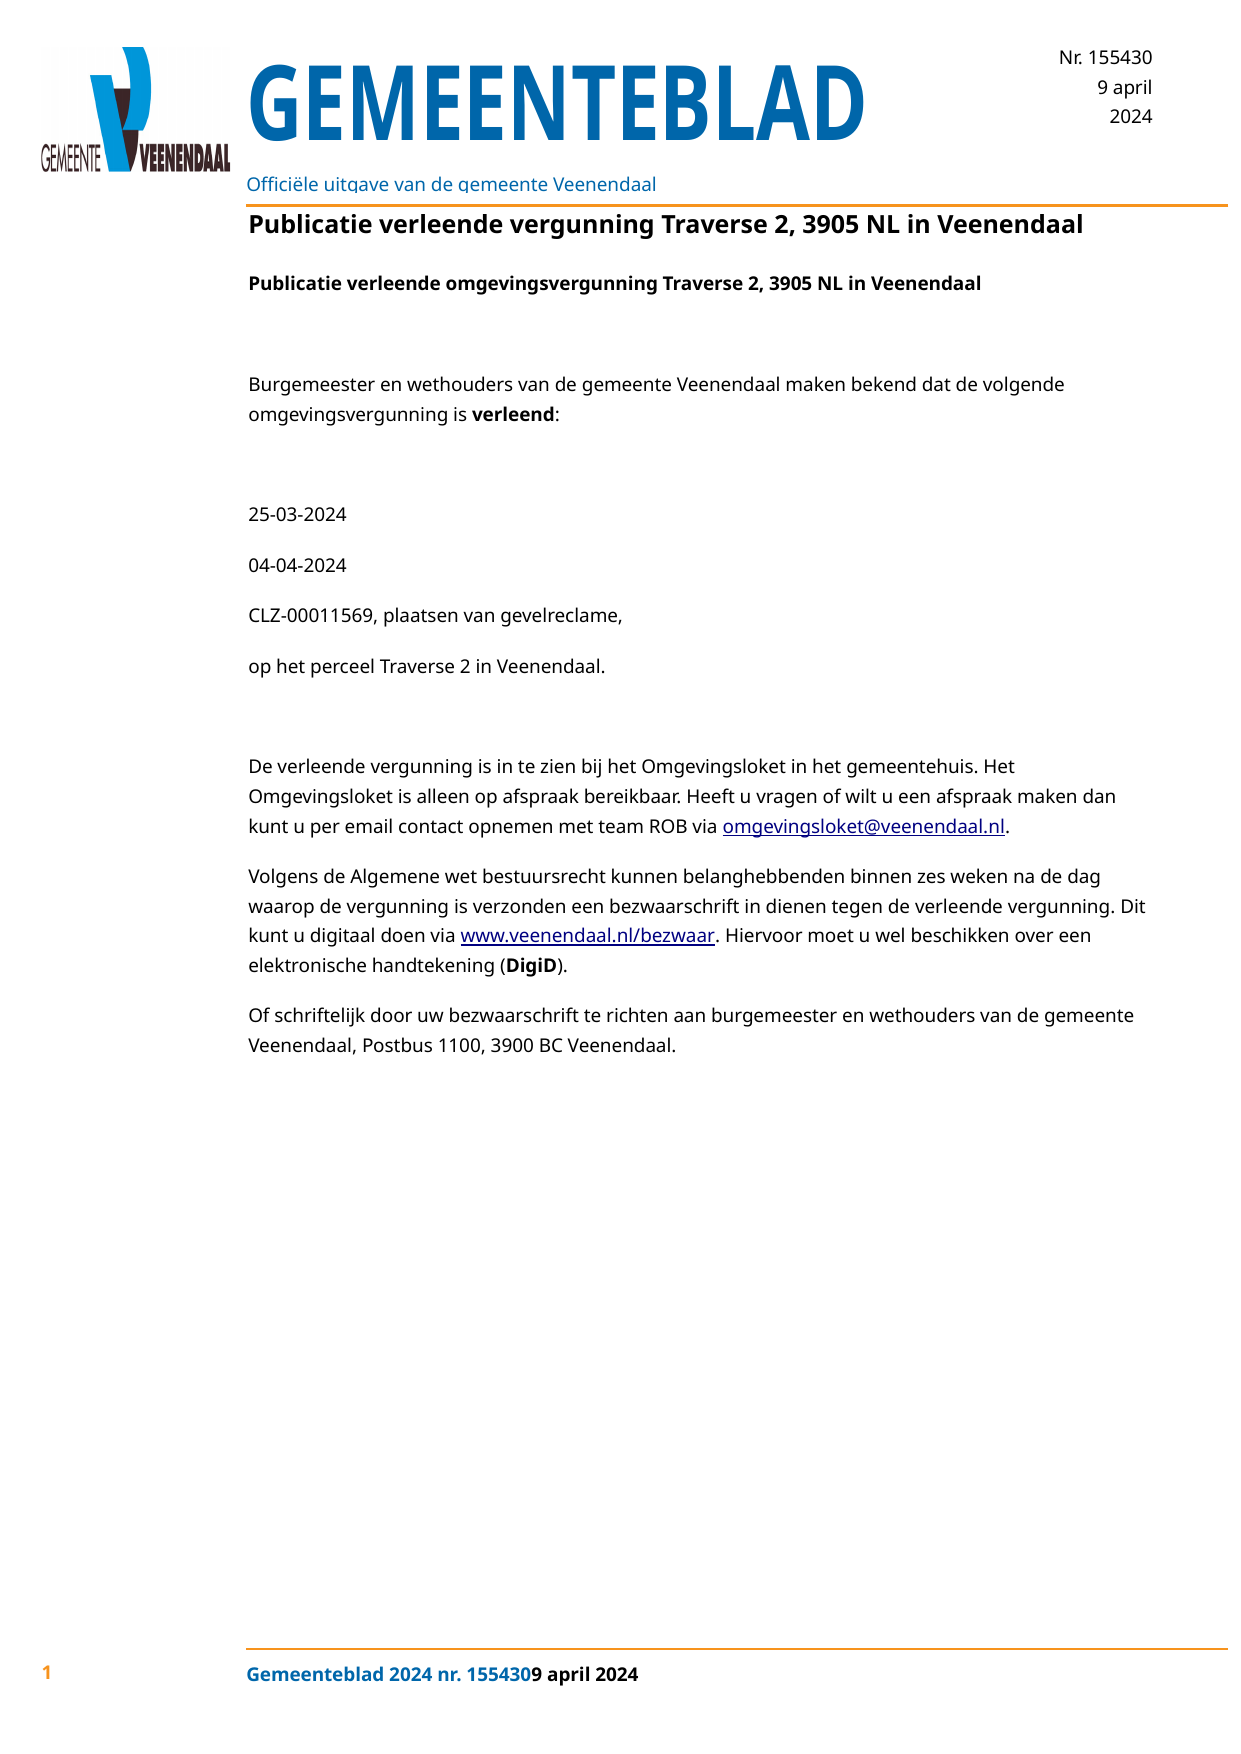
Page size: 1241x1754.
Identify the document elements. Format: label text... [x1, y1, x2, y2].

text Of schriftelijk door uw bezwaarschrift te richten aan burgemeester en wethouders van de gemeente Veenendaal, Postbus 1100, 3900 BC Veenendaal. [248, 1002, 1152, 1058]
text 25-03-2024 [248, 502, 1152, 527]
text 04-04-2024 [248, 552, 1152, 578]
picture [41, 47, 130, 172]
text op het perceel Traverse 2 in Veenendaal. [248, 653, 1152, 678]
text Publicatie verleende omgevingsvergunning Traverse 2, 3905 NL in Veenendaal [248, 270, 1152, 296]
text Volgens de Algemene wet bestuursrecht kunnen belanghebbenden binnen zes weken na de dag waarop de vergunning is verzonden een bezwaarschrift in dienen tegen de verleende vergunning. Dit kunt u digitaal doen via www.veenendaal.nl/bezwaar. Hiervoor moet u wel beschikken over een elektronische handtekening (DigiD). [248, 863, 1152, 978]
text CLZ-00011569, plaatsen van gevelreclame, [248, 602, 1152, 628]
text De verleende vergunning is in te zien bij het Omgevingsloket in het gemeentehuis. Het Omgevingsloket is alleen op afspraak bereikbaar. Heeft u vragen of wilt u een afspraak maken dan kunt u per email contact opnemen met team ROB via omgevingsloket@veenendaal.nl. [248, 754, 1152, 838]
text Publicatie verleende vergunning Traverse 2, 3905 NL in Veenendaal [248, 207, 1152, 241]
text Burgemeester en wethouders van de gemeente Veenendaal maken bekend dat de volgende omgevingsvergunning is verleend: [248, 371, 1152, 426]
picture [123, 47, 231, 172]
